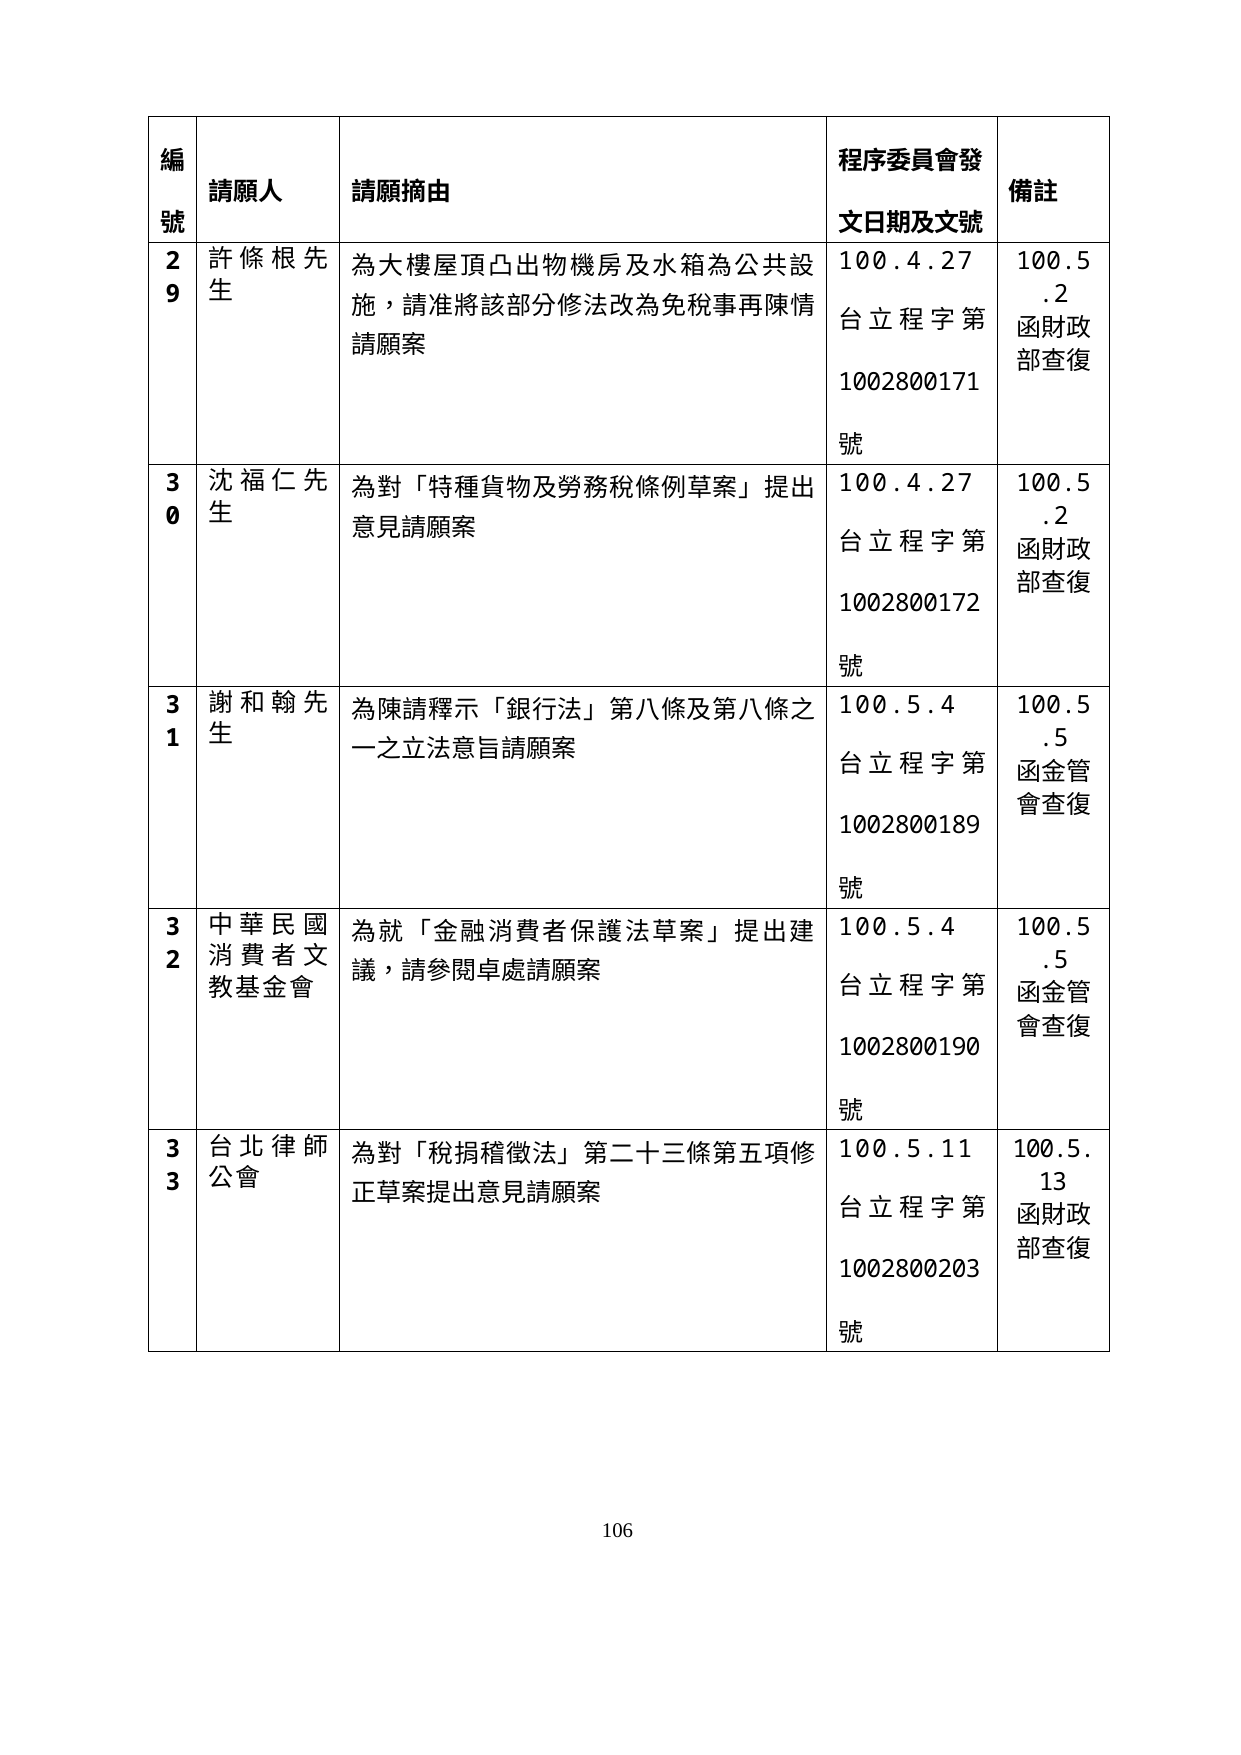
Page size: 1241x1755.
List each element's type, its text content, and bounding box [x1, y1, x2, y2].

table_header 請願摘由 [340, 117, 826, 242]
table_cell 100.5.13 函財政 部查復 [998, 1130, 1109, 1351]
table_cell 許條根先生 [197, 243, 339, 464]
table_cell 為對「特種貨物及勞務稅條例草案」提出意見請願案 [340, 465, 826, 686]
table_cell 100.5.4 台立程字第1002800189號 [827, 687, 997, 907]
table_header 備註 [998, 117, 1109, 242]
table_cell 32 [149, 909, 196, 1129]
table_header 程序委員會發文日期及文號 [827, 117, 997, 242]
table_cell 100.5.5 函金管 會查復 [998, 909, 1109, 1129]
table_cell 29 [149, 243, 196, 464]
table_cell 31 [149, 687, 196, 907]
table_cell 100.5.5 函金管 會查復 [998, 687, 1109, 907]
table_header 請願人 [197, 117, 339, 242]
table_cell 中華民國消費者文教基金會 [197, 909, 339, 1129]
table_cell 33 [149, 1130, 196, 1351]
table_cell 謝和翰先生 [197, 687, 339, 907]
table_cell 沈福仁先生 [197, 465, 339, 686]
table_header 編號 [149, 117, 196, 242]
table_cell 台北律師公會 [197, 1130, 339, 1351]
table_cell 30 [149, 465, 196, 686]
table_cell 100.5.11 台立程字第1002800203號 [827, 1130, 997, 1351]
table_cell 為對「稅捐稽徵法」第二十三條第五項修正草案提出意見請願案 [340, 1130, 826, 1351]
table_cell 100.4.27 台立程字第1002800172號 [827, 465, 997, 686]
table_cell 100.4.27 台立程字第1002800171號 [827, 243, 997, 464]
table_cell 為大樓屋頂凸出物機房及水箱為公共設施，請准將該部分修法改為免稅事再陳情請願案 [340, 243, 826, 464]
table_cell 為陳請釋示「銀行法」第八條及第八條之一之立法意旨請願案 [340, 687, 826, 907]
table_cell 100.5.2 函財政 部查復 [998, 465, 1109, 686]
table_cell 100.5.2 函財政 部查復 [998, 243, 1109, 464]
table_cell 為就「金融消費者保護法草案」提出建議，請參閱卓處請願案 [340, 909, 826, 1129]
table_cell 100.5.4 台立程字第1002800190號 [827, 909, 997, 1129]
